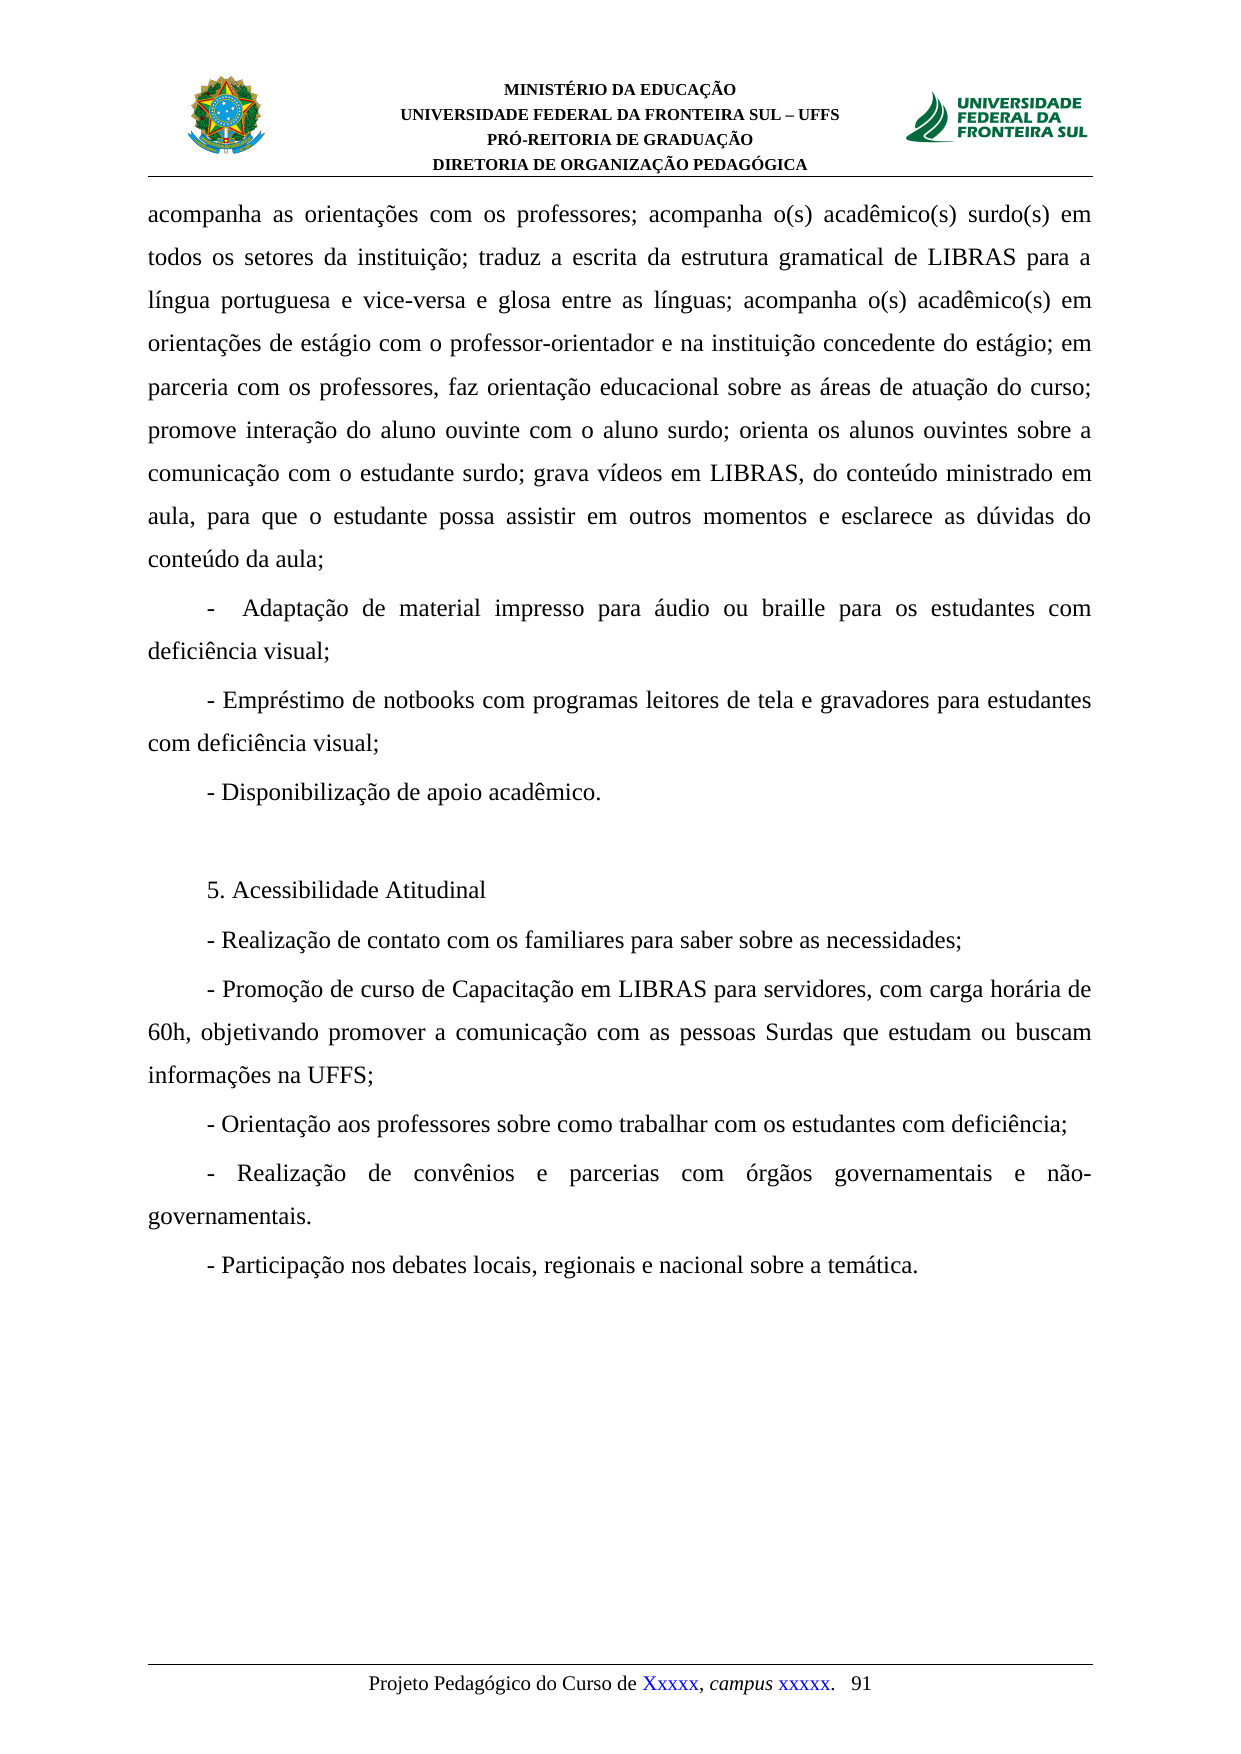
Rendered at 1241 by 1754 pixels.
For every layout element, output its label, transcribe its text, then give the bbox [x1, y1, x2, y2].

text - Realização de contato com os familiares para saber sobre as necessidades; [148, 925, 1093, 953]
text - Adaptação de material impresso para áudio ou braille para os estudantes com deficiência visual; [148, 593, 1093, 665]
text - Participação nos debates locais, regionais e nacional sobre a temática. [148, 1250, 1093, 1279]
text - Empréstimo de notbooks com programas leitores de tela e gravadores para estudantes com deficiência visual; [148, 685, 1093, 757]
text - Realização de convênios e parcerias com órgãos governamentais e não-governamentais. [148, 1158, 1093, 1230]
picture [903, 90, 1090, 146]
text 5. Acessibilidade Atitudinal [148, 876, 1093, 904]
text acompanha as orientações com os professores; acompanha o(s) acadêmico(s) surdo(s) em todos os setores da instituição; traduz a escrita da estrutura gramatical de LIBRAS para a língua portuguesa e vice-versa e glosa entre as línguas; acompanha o(s) acadêmico(s) em orientações de estágio com o professor-orientador e na instituição concedente do estágio; em parceria com os professores, faz orientação educacional sobre as áreas de atuação do curso; promove interação do aluno ouvinte com o aluno surdo; orienta os alunos ouvintes sobre a comunicação com o estudante surdo; grava vídeos em LIBRAS, do conteúdo ministrado em aula, para que o estudante possa assistir em outros momentos e esclarece as dúvidas do conteúdo da aula; [148, 199, 1093, 573]
text - Orientação aos professores sobre como trabalhar com os estudantes com deficiência; [148, 1109, 1093, 1138]
picture [187, 76, 265, 154]
text - Disponibilização de apoio acadêmico. [148, 777, 1093, 806]
text - Promoção de curso de Capacitação em LIBRAS para servidores, com carga horária de 60h, objetivando promover a comunicação com as pessoas Surdas que estudam ou buscam informações na UFFS; [148, 974, 1093, 1089]
